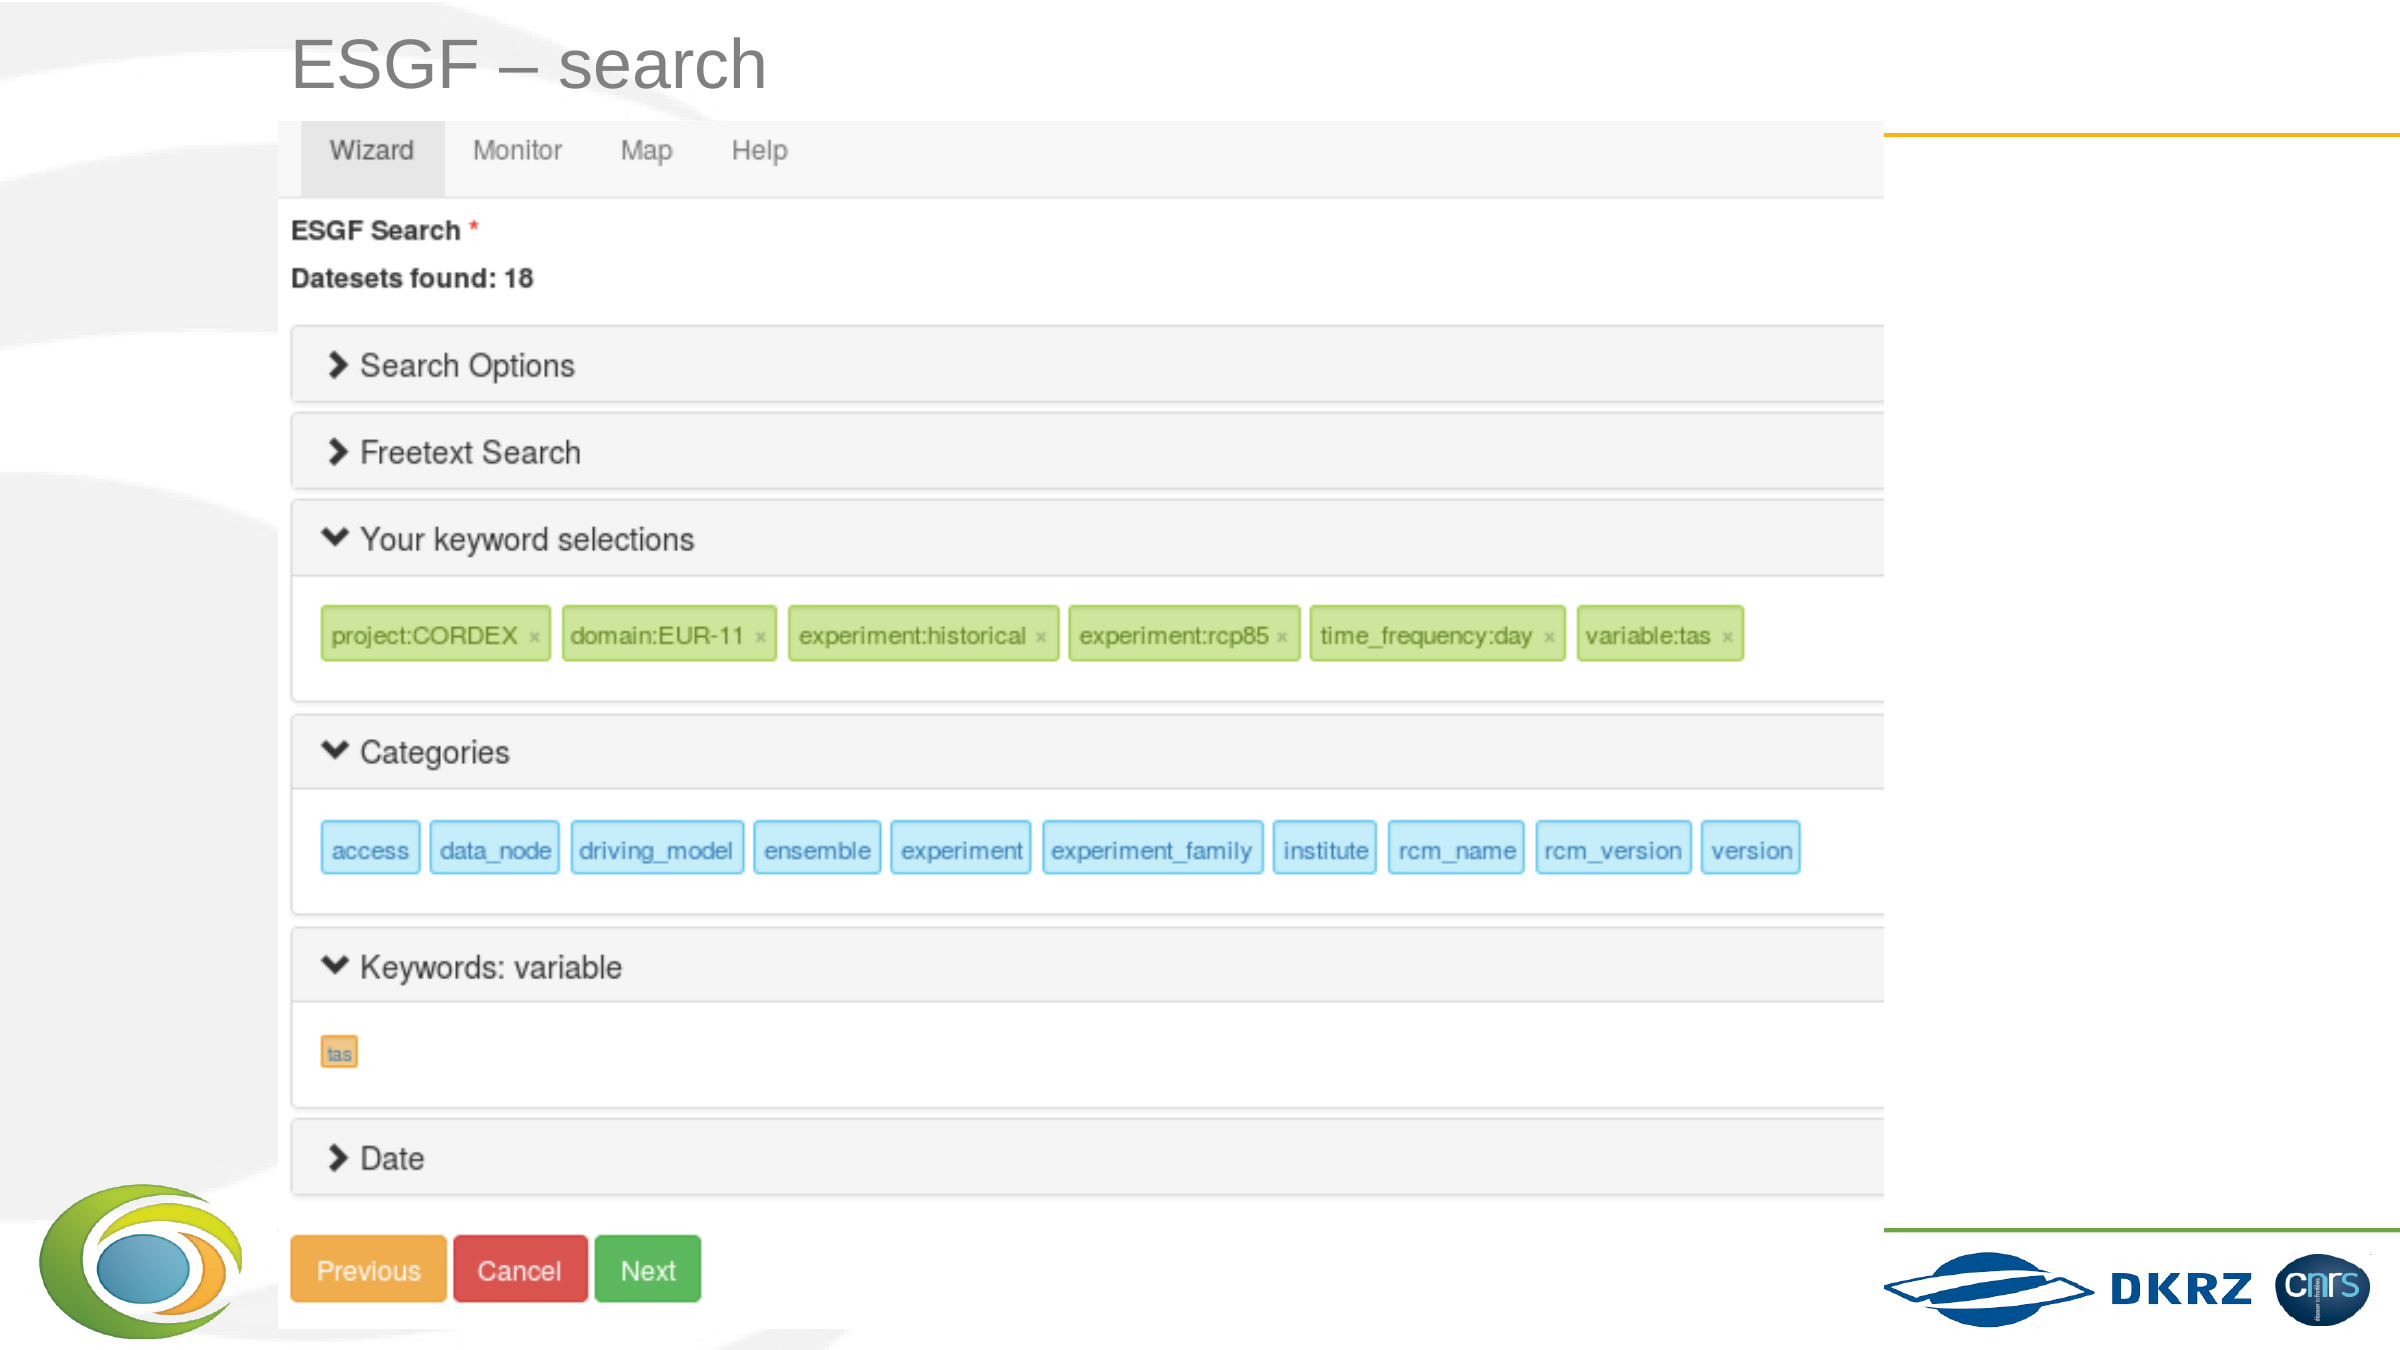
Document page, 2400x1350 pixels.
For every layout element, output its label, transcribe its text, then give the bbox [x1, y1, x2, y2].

title ESGF – search [236, 10, 851, 122]
picture [0, 0, 2400, 1350]
